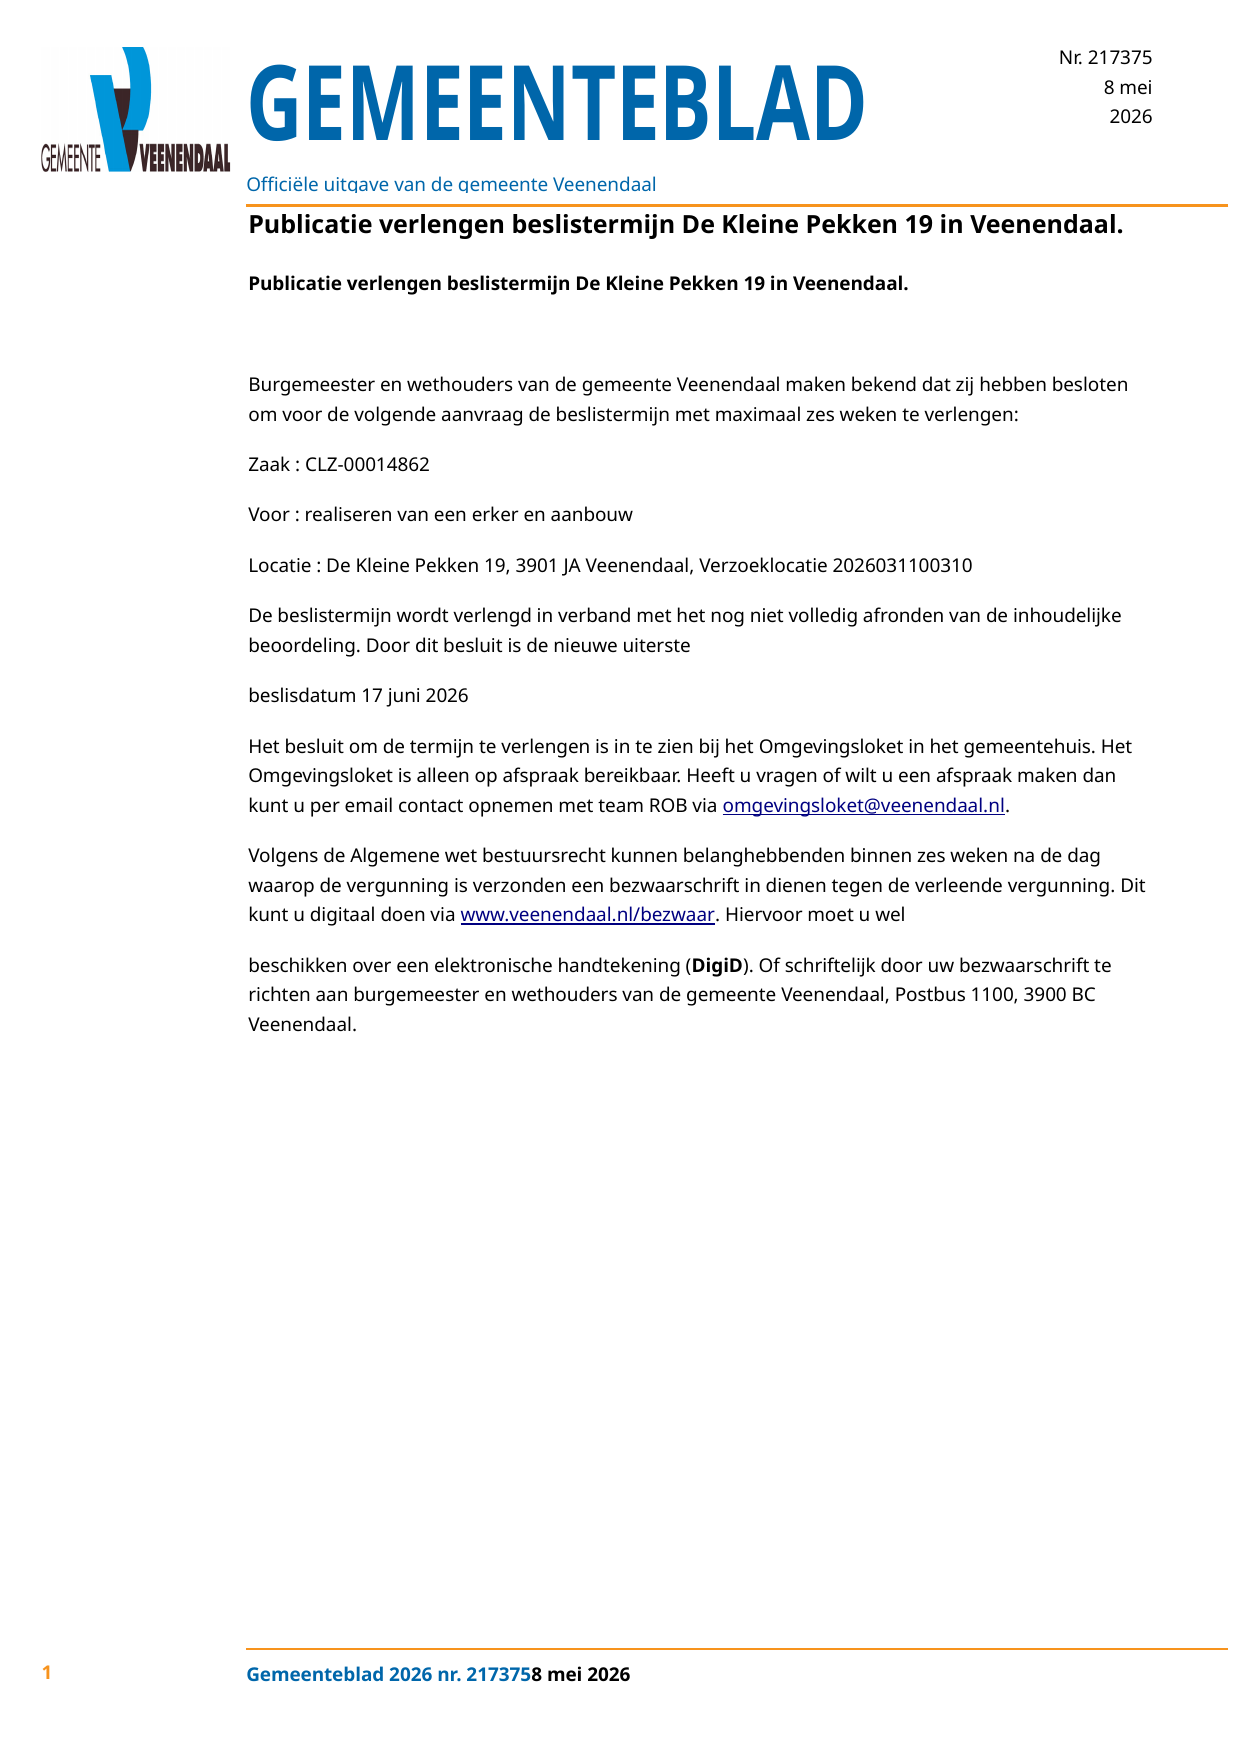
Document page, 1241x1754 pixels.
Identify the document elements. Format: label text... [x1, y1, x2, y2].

text Burgemeester en wethouders van de gemeente Veenendaal maken bekend dat zij hebben besloten om voor de volgende aanvraag de beslistermijn met maximaal zes weken te verlengen: [248, 371, 1152, 426]
text Voor : realiseren van een erker en aanbouw [248, 502, 1152, 527]
text De beslistermijn wordt verlengd in verband met het nog niet volledig afronden van de inhoudelijke beoordeling. Door dit besluit is de nieuwe uiterste [248, 602, 1152, 658]
text Volgens de Algemene wet bestuursrecht kunnen belanghebbenden binnen zes weken na de dag waarop de vergunning is verzonden een bezwaarschrift in dienen tegen de verleende vergunning. Dit kunt u digitaal doen via www.veenendaal.nl/bezwaar. Hiervoor moet u wel [248, 842, 1152, 927]
text Publicatie verlengen beslistermijn De Kleine Pekken 19 in Veenendaal. [248, 207, 1152, 241]
picture [41, 47, 130, 172]
text Zaak : CLZ-00014862 [248, 451, 1152, 477]
text beschikken over een elektronische handtekening (DigiD). Of schriftelijk door uw bezwaarschrift te richten aan burgemeester en wethouders van de gemeente Veenendaal, Postbus 1100, 3900 BC Veenendaal. [248, 952, 1152, 1037]
text Locatie : De Kleine Pekken 19, 3901 JA Veenendaal, Verzoeklocatie 2026031100310 [248, 552, 1152, 578]
picture [123, 47, 231, 172]
text Publicatie verlengen beslistermijn De Kleine Pekken 19 in Veenendaal. [248, 270, 1152, 296]
text Het besluit om de termijn te verlengen is in te zien bij het Omgevingsloket in het gemeentehuis. Het Omgevingsloket is alleen op afspraak bereikbaar. Heeft u vragen of wilt u een afspraak maken dan kunt u per email contact opnemen met team ROB via omgevingsloket@veenendaal.nl. [248, 733, 1152, 818]
text beslisdatum 17 juni 2026 [248, 682, 1152, 708]
